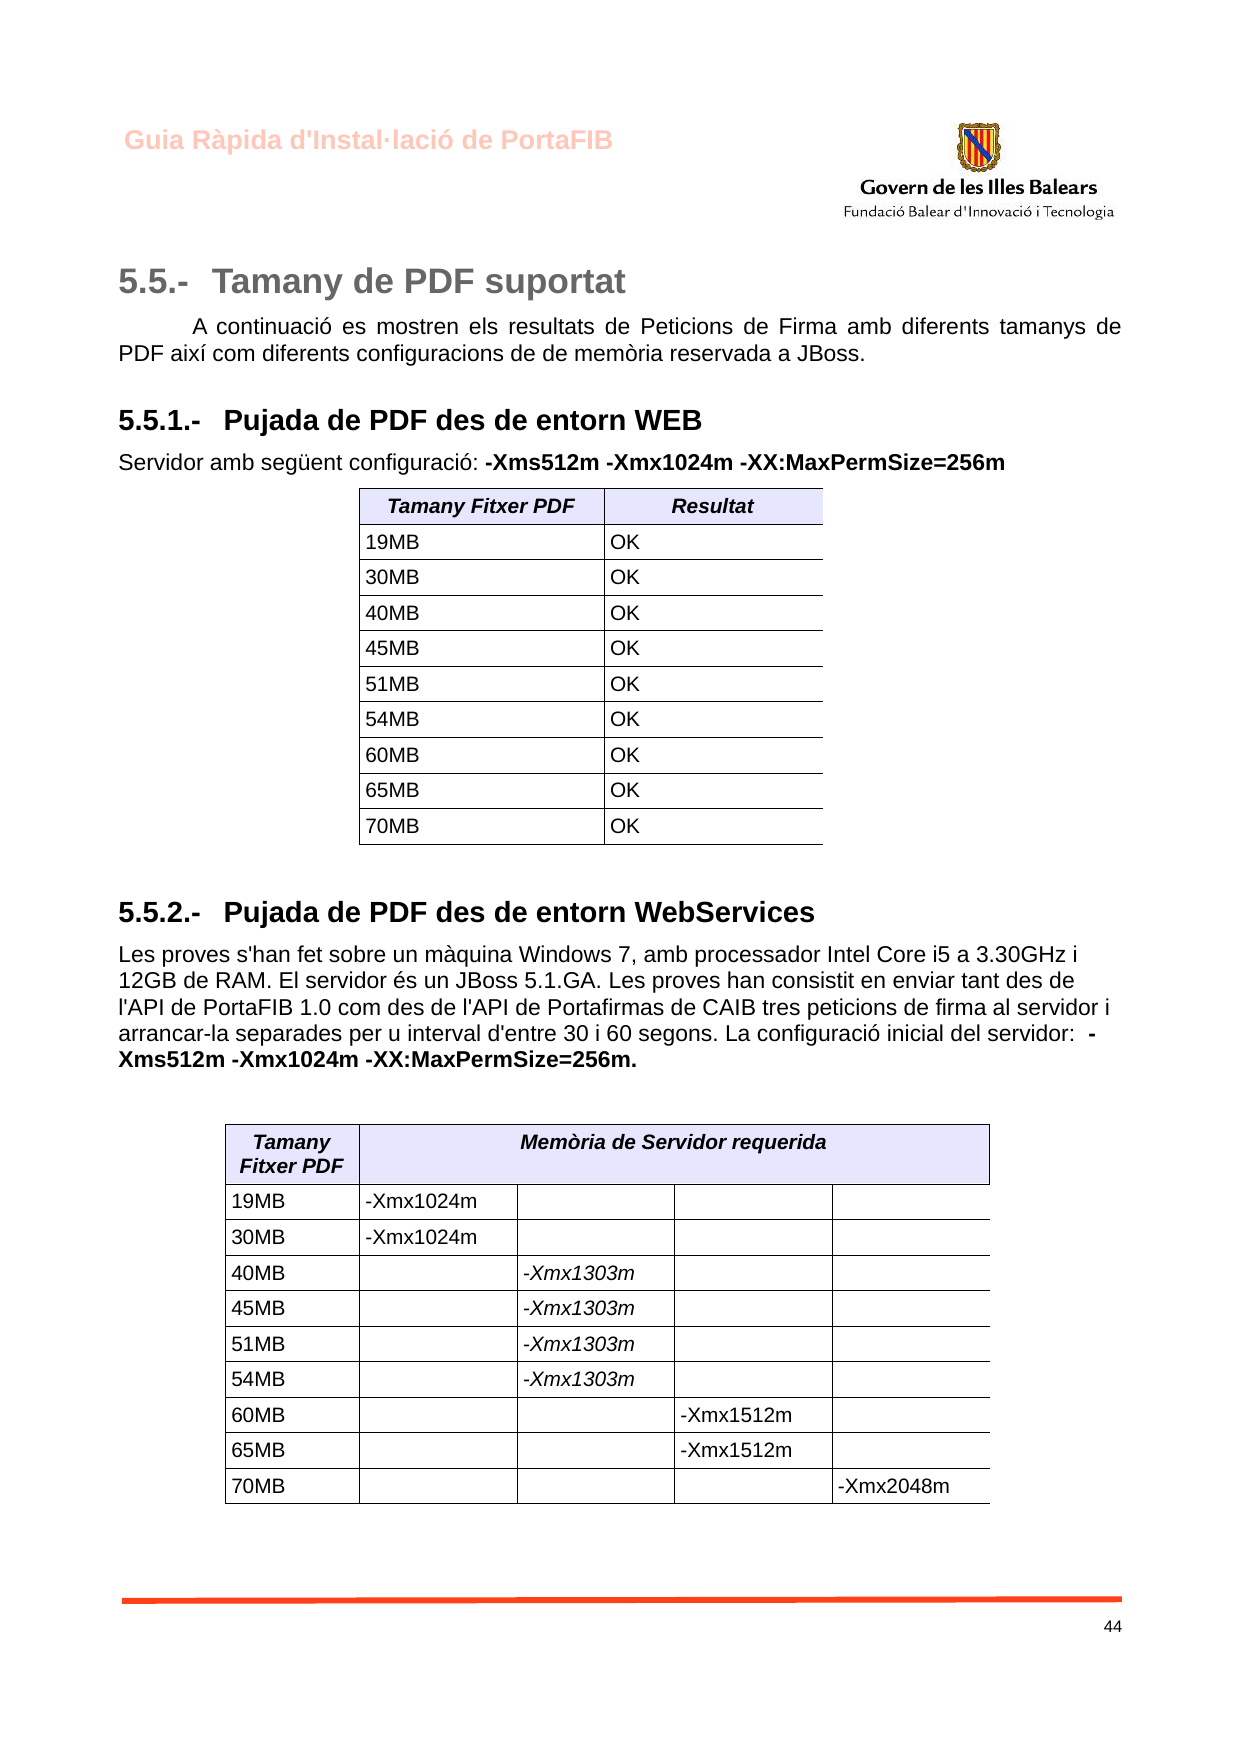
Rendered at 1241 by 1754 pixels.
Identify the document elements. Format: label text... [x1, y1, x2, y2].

table_cell [833, 1362, 989, 1397]
table_cell OK [605, 702, 823, 737]
table_cell 30MB [226, 1220, 359, 1254]
table_cell 60MB [226, 1398, 359, 1432]
text A continuació es mostren els resultats de Peticions de Firma amb diferents tamanys de PDF així com diferents configuracions de de memòria reservada a JBoss. [118, 313, 1122, 366]
table_cell [675, 1327, 832, 1361]
table_cell [833, 1398, 989, 1432]
table_cell [518, 1433, 674, 1468]
subtitle Pujada de PDF des de entorn WebServices [118, 895, 1122, 928]
table_cell 19MB [360, 525, 604, 559]
table_cell [360, 1433, 517, 1468]
table_cell -Xmx1512m [675, 1433, 832, 1468]
table_cell [360, 1256, 517, 1290]
table_cell OK [605, 774, 823, 808]
table_cell OK [605, 560, 823, 595]
table_cell 40MB [226, 1256, 359, 1290]
table_header Tamany Fitxer PDF [226, 1125, 359, 1183]
table_cell [675, 1256, 832, 1290]
subtitle Tamany de PDF suportat [118, 260, 1122, 301]
table_cell -Xmx2048m [833, 1469, 989, 1503]
table_cell -Xmx1024m [360, 1220, 517, 1254]
table_cell [518, 1185, 674, 1219]
table_cell 19MB [226, 1185, 359, 1219]
table_cell [518, 1469, 674, 1503]
table_cell OK [605, 809, 823, 843]
table_cell [360, 1398, 517, 1432]
table_cell [360, 1327, 517, 1361]
table_header Memòria de Servidor requerida [360, 1125, 989, 1183]
table_cell [518, 1398, 674, 1432]
text Servidor amb següent configuració: -Xms512m -Xmx1024m -XX:MaxPermSize=256m [118, 449, 1122, 476]
table_cell -Xmx1303m [518, 1256, 674, 1290]
table_cell OK [605, 525, 823, 559]
table_cell [360, 1469, 517, 1503]
table_cell 70MB [360, 809, 604, 843]
table_cell [833, 1256, 989, 1290]
table_cell 60MB [360, 738, 604, 772]
table_header Tamany Fitxer PDF [360, 489, 604, 524]
table_cell -Xmx1303m [518, 1327, 674, 1361]
table_cell OK [605, 631, 823, 666]
table_cell [833, 1185, 989, 1219]
text Les proves s'han fet sobre un màquina Windows 7, amb processador Intel Core i5 a 3.30GHz i 12GB de RAM. El servidor és un JBoss 5.1.GA. Les proves han consistit en enviar tant des de l'API de PortaFIB 1.0 com des de l'API de Portafirmas de CAIB tres peticions de firma al servidor i arrancar-la separades per u interval d'entre 30 i 60 segons. La configuració inicial del servidor: -Xms512m -Xmx1024m -XX:MaxPermSize=256m. [118, 941, 1122, 1073]
table_cell OK [605, 596, 823, 630]
table_cell -Xmx1024m [360, 1185, 517, 1219]
table_cell 65MB [226, 1433, 359, 1468]
table_cell -Xmx1303m [518, 1291, 674, 1326]
table_cell [833, 1291, 989, 1326]
subtitle Pujada de PDF des de entorn WEB [118, 403, 1122, 437]
table_cell 40MB [360, 596, 604, 630]
table_cell OK [605, 667, 823, 701]
table_cell [518, 1220, 674, 1254]
table_cell [833, 1220, 989, 1254]
table_cell [675, 1220, 832, 1254]
table_cell [675, 1291, 832, 1326]
table_cell 65MB [360, 774, 604, 808]
table_cell 45MB [226, 1291, 359, 1326]
table_cell 30MB [360, 560, 604, 595]
table_cell [833, 1327, 989, 1361]
table_cell [675, 1469, 832, 1503]
table_cell [833, 1433, 989, 1468]
table_cell -Xmx1303m [518, 1362, 674, 1397]
table_cell [675, 1362, 832, 1397]
table_cell 45MB [360, 631, 604, 666]
picture [840, 123, 1117, 220]
table_cell 51MB [360, 667, 604, 701]
table_cell 54MB [226, 1362, 359, 1397]
table_cell -Xmx1512m [675, 1398, 832, 1432]
table_cell [360, 1362, 517, 1397]
table_cell [675, 1185, 832, 1219]
table_cell 70MB [226, 1469, 359, 1503]
table_cell OK [605, 738, 823, 772]
table_header Resultat [605, 489, 823, 524]
table_cell 51MB [226, 1327, 359, 1361]
table_cell [360, 1291, 517, 1326]
table_cell 54MB [360, 702, 604, 737]
